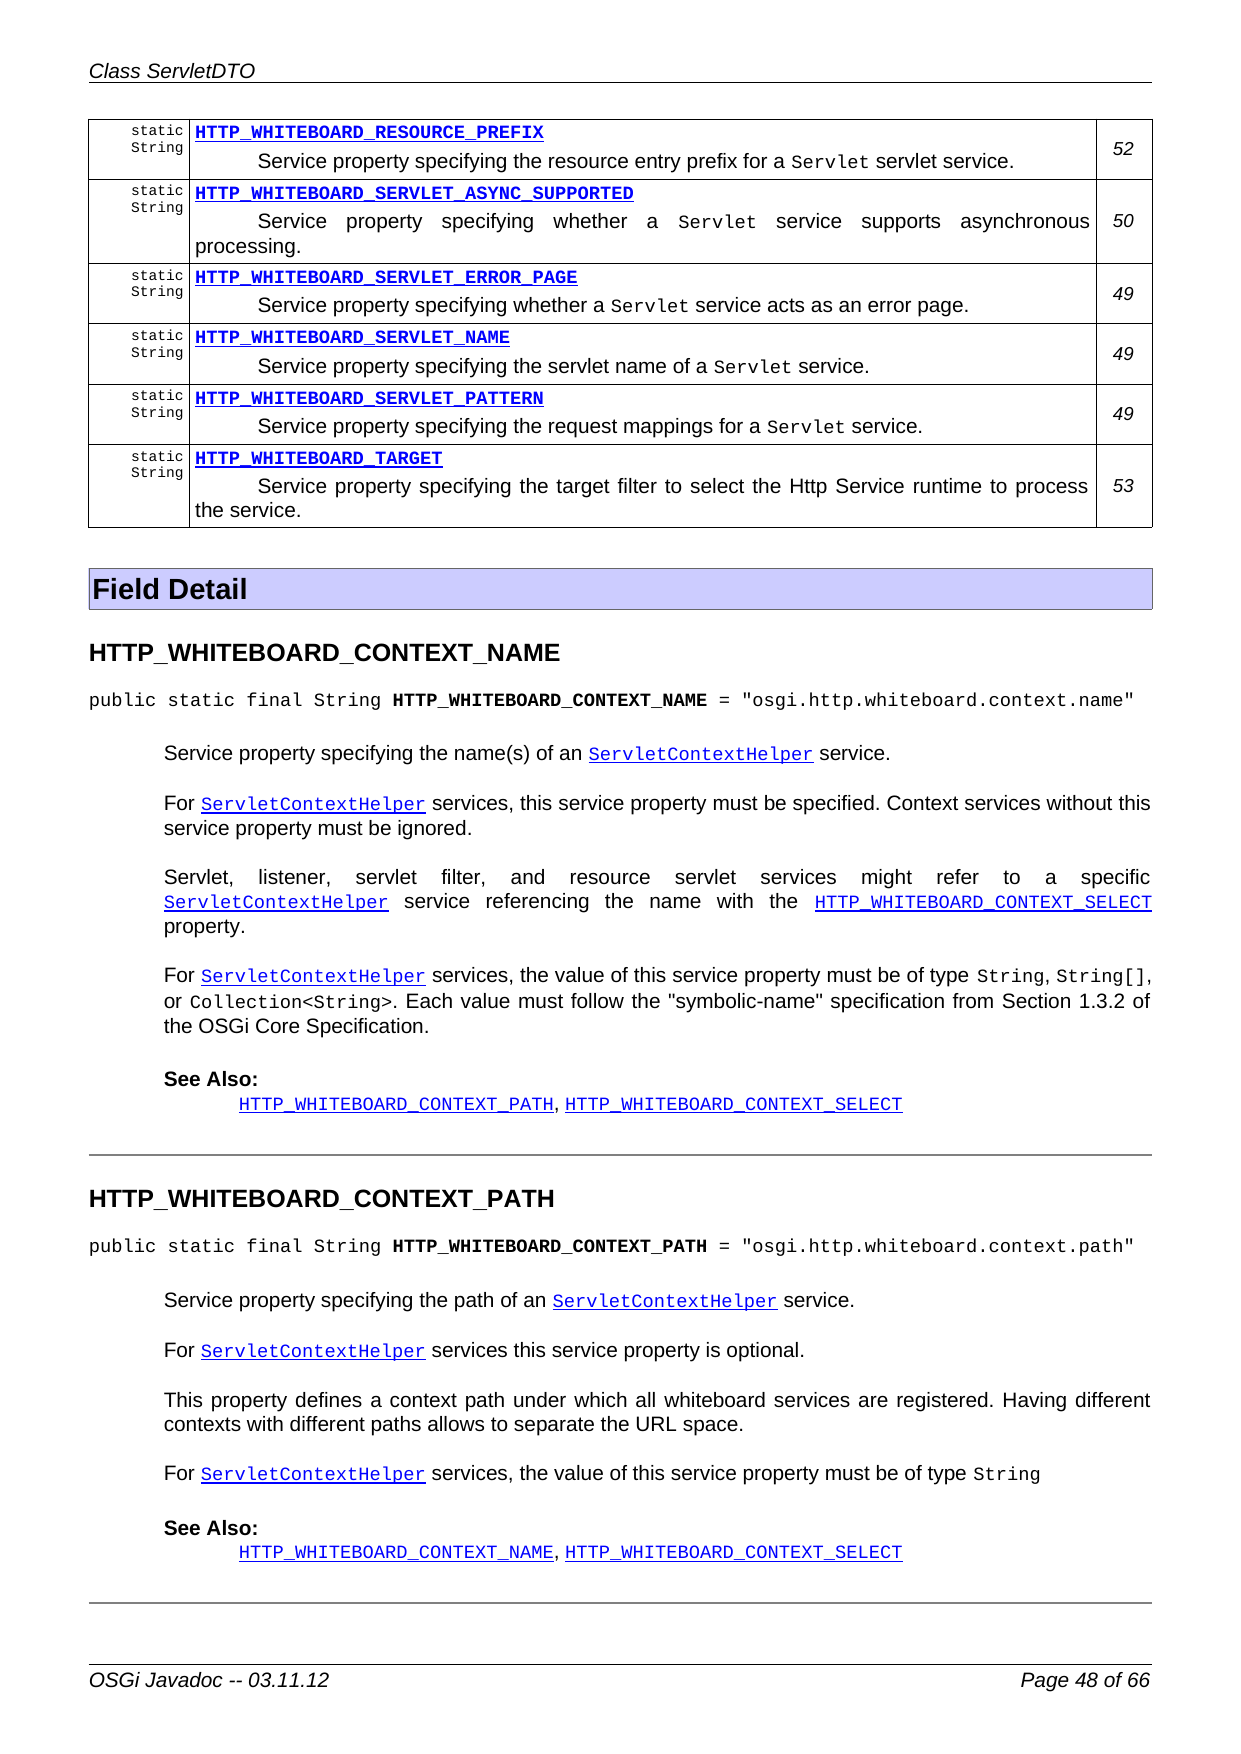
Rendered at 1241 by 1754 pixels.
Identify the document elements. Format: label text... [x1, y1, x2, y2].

table_cell HTTP_WHITEBOARD_TARGET Service property specifying the target filter to select the Http Service runtime to process the service. [190, 445, 1096, 527]
table_cell HTTP_WHITEBOARD_SERVLET_NAME Service property specifying the servlet name of a Servlet service. [190, 324, 1096, 384]
table_cell static String [89, 385, 189, 444]
text See Also: [163, 1515, 1152, 1539]
table_cell 50 [1097, 180, 1152, 263]
text For ServletContextHelper services this service property is optional. [163, 1338, 1152, 1363]
text Service property specifying the name(s) of an ServletContextHelper service. [163, 741, 1152, 766]
table_cell static String [89, 324, 189, 384]
table_cell static String [89, 445, 189, 527]
subtitle HTTP_WHITEBOARD_CONTEXT_PATH [88, 1184, 1152, 1213]
text Servlet, listener, servlet filter, and resource servlet services might refer to a specific ServletContextHelper service referencing the name with the HTTP_WHITEBOARD_CONTEXT_SELECT property. [163, 865, 1152, 938]
table_cell 52 [1097, 445, 1152, 527]
text HTTP_WHITEBOARD_CONTEXT_NAME, HTTP_WHITEBOARD_CONTEXT_SELECT [238, 1539, 1152, 1564]
text Service property specifying the path of an ServletContextHelper service. [163, 1288, 1152, 1313]
table_cell HTTP_WHITEBOARD_RESOURCE_PREFIX Service property specifying the resource entry prefix for a Servlet servlet service. [190, 120, 1096, 179]
table_cell HTTP_WHITEBOARD_SERVLET_ASYNC_SUPPORTED Service property specifying whether a Servlet service supports asynchronous processing. [190, 180, 1096, 263]
table_cell HTTP_WHITEBOARD_SERVLET_ERROR_PAGE Service property specifying whether a Servlet service acts as an error page. [190, 264, 1096, 323]
text For ServletContextHelper services, the value of this service property must be of type String, String[], or Collection<String>. Each value must follow the "symbolic-name" specification from Section 1.3.2 of the OSGi Core Specification. [163, 963, 1152, 1038]
text public static final String HTTP_WHITEBOARD_CONTEXT_NAME = "osgi.http.whiteboard.context.name" [88, 690, 1152, 712]
table_cell 49 [1097, 385, 1152, 444]
text HTTP_WHITEBOARD_CONTEXT_PATH, HTTP_WHITEBOARD_CONTEXT_SELECT [238, 1091, 1152, 1116]
text For ServletContextHelper services, the value of this service property must be of type String [163, 1461, 1152, 1486]
subtitle HTTP_WHITEBOARD_CONTEXT_NAME [88, 637, 1152, 666]
text For ServletContextHelper services, this service property must be specified. Context services without this service property must be ignored. [163, 791, 1152, 840]
text See Also: [163, 1067, 1152, 1091]
table_cell static String [89, 120, 189, 179]
table_cell 52 [1097, 120, 1152, 179]
table_cell static String [89, 180, 189, 263]
table_cell static String [89, 264, 189, 323]
table_cell 49 [1097, 324, 1152, 384]
table_cell 49 [1097, 264, 1152, 323]
table_cell HTTP_WHITEBOARD_SERVLET_PATTERN Service property specifying the request mappings for a Servlet service. [190, 385, 1096, 444]
text This property defines a context path under which all whiteboard services are registered. Having different contexts with different paths allows to separate the URL space. [163, 1388, 1152, 1436]
text public static final String HTTP_WHITEBOARD_CONTEXT_PATH = "osgi.http.whiteboard.context.path" [88, 1237, 1152, 1258]
subtitle Field Detail [90, 569, 1152, 609]
